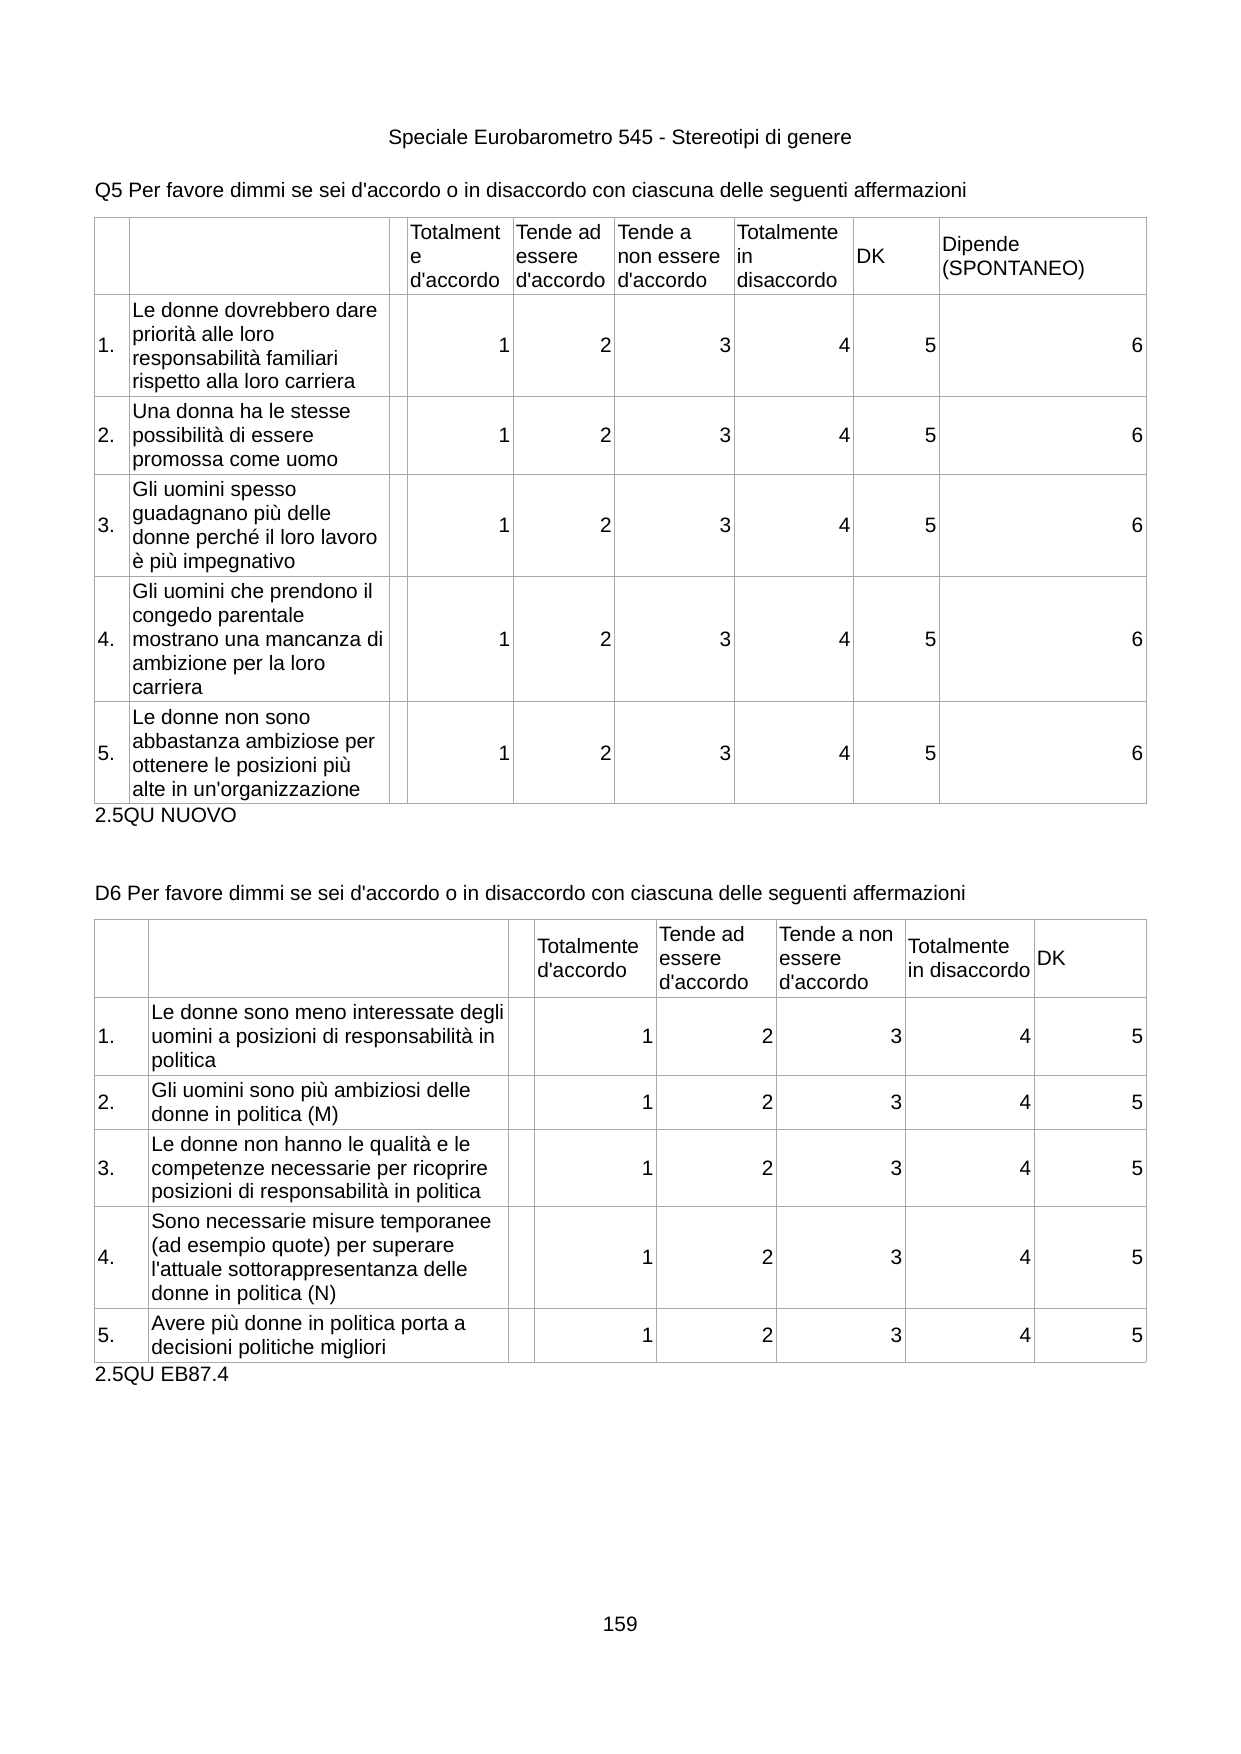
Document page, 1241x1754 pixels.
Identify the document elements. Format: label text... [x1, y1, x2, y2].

text 2.5QU EB87.4 [94, 1363, 1146, 1386]
table_cell [509, 1309, 534, 1362]
table_cell 2 [657, 1309, 776, 1362]
table_cell Gli uomini sono più ambiziosi delle donne in politica (M) [149, 1076, 508, 1128]
table_cell Una donna ha le stesse possibilità di essere promossa come uomo [130, 397, 389, 474]
table_cell 4 [735, 577, 853, 701]
table_cell 2 [514, 295, 614, 396]
table_cell [390, 702, 407, 803]
table_cell [390, 577, 407, 701]
table_cell 1. [95, 998, 148, 1074]
table_cell 4 [906, 1309, 1034, 1362]
table_cell 1 [535, 1076, 656, 1128]
table_cell 4 [735, 397, 853, 474]
table_cell Gli uomini spesso guadagnano più delle donne perché il loro lavoro è più impegnativo [130, 475, 389, 576]
table_cell [509, 1130, 534, 1206]
table_cell 1 [408, 397, 513, 474]
table_cell 6 [940, 577, 1146, 701]
table_cell 2 [657, 998, 776, 1074]
table_cell 5 [854, 702, 939, 803]
table_cell 4 [906, 1076, 1034, 1128]
table_cell 2 [514, 577, 614, 701]
table_cell 5 [1035, 1076, 1146, 1128]
table_cell 1. [95, 295, 129, 396]
table_cell 5. [95, 702, 129, 803]
table_header [130, 218, 389, 294]
table_cell [509, 998, 534, 1074]
table_cell 4 [735, 475, 853, 576]
table_cell 3. [95, 475, 129, 576]
table_cell 5. [95, 1309, 148, 1362]
table_cell 6 [940, 702, 1146, 803]
table_cell 1 [408, 475, 513, 576]
table_cell 5 [854, 475, 939, 576]
table_cell 2 [657, 1130, 776, 1206]
table_cell Le donne sono meno interessate degli uomini a posizioni di responsabilità in politica [149, 998, 508, 1074]
table_cell 2 [514, 475, 614, 576]
table_cell Le donne non hanno le qualità e le competenze necessarie per ricoprire posizioni di responsabilità in politica [149, 1130, 508, 1206]
table_cell [390, 295, 407, 396]
table_cell 6 [940, 475, 1146, 576]
table_cell 3 [777, 998, 905, 1074]
table_cell Sono necessarie misure temporanee (ad esempio quote) per superare l'attuale sottorappresentanza delle donne in politica (N) [149, 1207, 508, 1308]
table_cell 4 [906, 1207, 1034, 1308]
text Q5 Per favore dimmi se sei d'accordo o in disaccordo con ciascuna delle seguenti affermazioni [94, 178, 1146, 202]
table_cell 5 [1035, 1207, 1146, 1308]
table_cell 1 [408, 577, 513, 701]
table_cell 6 [940, 397, 1146, 474]
table_header Tende ad essere d'accordo [514, 218, 614, 294]
table_cell 3. [95, 1130, 148, 1206]
table_cell 3 [777, 1309, 905, 1362]
text 2.5QU NUOVO [94, 804, 1146, 827]
table_cell 4. [95, 1207, 148, 1308]
table_header [95, 920, 148, 997]
table_cell 2. [95, 397, 129, 474]
table_header DK [854, 218, 939, 294]
table_cell 3 [615, 702, 734, 803]
table_cell 3 [615, 475, 734, 576]
table_cell 5 [854, 397, 939, 474]
table_header Tende a non essere d'accordo [615, 218, 734, 294]
table_cell Le donne dovrebbero dare priorità alle loro responsabilità familiari rispetto alla loro carriera [130, 295, 389, 396]
table_cell [509, 1207, 534, 1308]
table_cell Gli uomini che prendono il congedo parentale mostrano una mancanza di ambizione per la loro carriera [130, 577, 389, 701]
table_cell 6 [940, 295, 1146, 396]
table_cell Avere più donne in politica porta a decisioni politiche migliori [149, 1309, 508, 1362]
table_header [95, 218, 129, 294]
table_cell 2 [514, 702, 614, 803]
table_cell [509, 1076, 534, 1128]
table_cell 3 [777, 1130, 905, 1206]
table_cell Le donne non sono abbastanza ambiziose per ottenere le posizioni più alte in un'organizzazione [130, 702, 389, 803]
table_cell 1 [535, 1130, 656, 1206]
table_cell 5 [854, 295, 939, 396]
table_cell 5 [1035, 1309, 1146, 1362]
table_header [149, 920, 508, 997]
table_header Totalmente d'accordo [535, 920, 656, 997]
table_cell 4 [906, 1130, 1034, 1206]
table_header Tende a non essere d'accordo [777, 920, 905, 997]
table_cell 5 [1035, 998, 1146, 1074]
table_cell 2 [514, 397, 614, 474]
table_cell 3 [777, 1076, 905, 1128]
table_cell 4 [906, 998, 1034, 1074]
table_cell 2. [95, 1076, 148, 1128]
table_header DK [1035, 920, 1146, 997]
table_header Tende ad essere d'accordo [657, 920, 776, 997]
table_cell 3 [615, 397, 734, 474]
table_cell 5 [1035, 1130, 1146, 1206]
table_header Totalmente in disaccordo [735, 218, 853, 294]
table_cell 1 [408, 295, 513, 396]
table_cell 4 [735, 295, 853, 396]
table_cell 2 [657, 1076, 776, 1128]
table_cell 3 [615, 295, 734, 396]
table_header [390, 218, 407, 294]
table_cell 1 [535, 1207, 656, 1308]
table_cell 1 [535, 998, 656, 1074]
table_cell 2 [657, 1207, 776, 1308]
table_cell [390, 397, 407, 474]
table_header Totalmente in disaccordo [906, 920, 1034, 997]
table_header [509, 920, 534, 997]
table_cell 1 [408, 702, 513, 803]
table_cell 5 [854, 577, 939, 701]
table_header Totalmente d'accordo [408, 218, 513, 294]
text D6 Per favore dimmi se sei d'accordo o in disaccordo con ciascuna delle seguenti affermazioni [94, 880, 1146, 904]
table_cell 3 [777, 1207, 905, 1308]
table_cell 3 [615, 577, 734, 701]
table_cell 4. [95, 577, 129, 701]
table_cell 1 [535, 1309, 656, 1362]
table_cell [390, 475, 407, 576]
table_cell 4 [735, 702, 853, 803]
table_header Dipende (SPONTANEO) [940, 218, 1146, 294]
